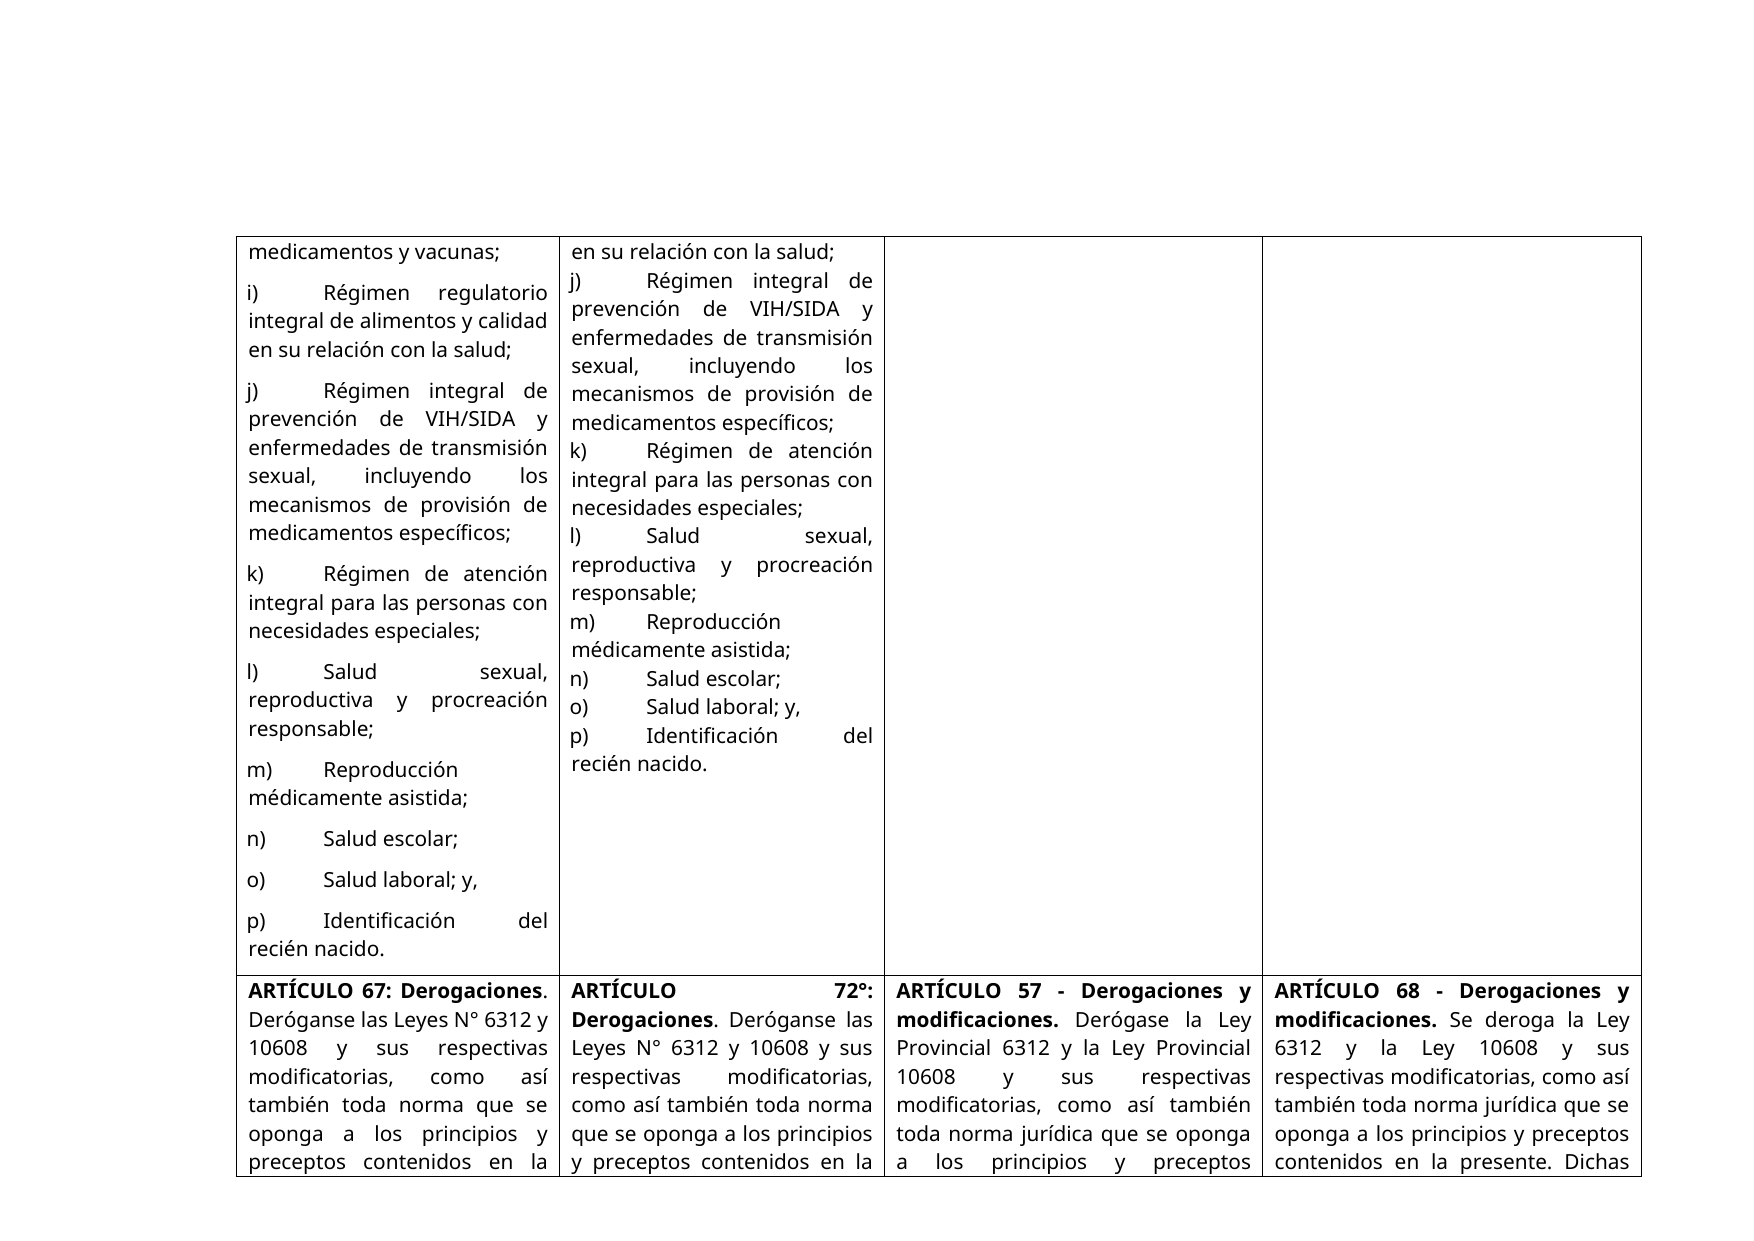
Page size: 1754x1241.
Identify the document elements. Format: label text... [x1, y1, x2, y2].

table_cell medicamentos y vacunas; Régimen regulatorio integral de alimentos y calidad en su relación con la salud; Régimen integral de prevención de VIH/SIDA y enfermedades de transmisión sexual, incluyendo los mecanismos de provisión de medicamentos específicos; Régimen de atención integral para las personas con necesidades especiales; Salud sexual, reproductiva y procreación responsable; Reproducción médicamente asistida; Salud escolar; Salud laboral; y, Identificación del recién nacido. [237, 237, 559, 975]
table_cell ARTÍCULO 67: Derogaciones. Deróganse las Leyes N° 6312 y 10608 y sus respectivas modificatorias, como así también toda norma que se oponga a los principios y preceptos contenidos en la [237, 976, 559, 1176]
table_cell [1263, 237, 1641, 975]
table_cell ARTÍCULO 72°: Derogaciones. Deróganse las Leyes N° 6312 y 10608 y sus respectivas modificatorias, como así también toda norma que se oponga a los principios y preceptos contenidos en la [560, 976, 884, 1176]
table_cell en su relación con la salud; Régimen integral de prevención de VIH/SIDA y enfermedades de transmisión sexual, incluyendo los mecanismos de provisión de medicamentos específicos; Régimen de atención integral para las personas con necesidades especiales; Salud sexual, reproductiva y procreación responsable; Reproducción médicamente asistida; Salud escolar; Salud laboral; y, Identificación del recién nacido. [560, 237, 884, 975]
table_cell ARTÍCULO 57 - Derogaciones y modificaciones. Derógase la Ley Provincial 6312 y la Ley Provincial 10608 y sus respectivas modificatorias, como así también toda norma jurídica que se oponga a los principios y preceptos [885, 976, 1262, 1176]
table_cell ARTÍCULO 68 - Derogaciones y modificaciones. Se deroga la Ley 6312 y la Ley 10608 y sus respectivas modificatorias, como así también toda norma jurídica que se oponga a los principios y preceptos contenidos en la presente. Dichas [1263, 976, 1641, 1176]
table_cell [885, 237, 1262, 975]
